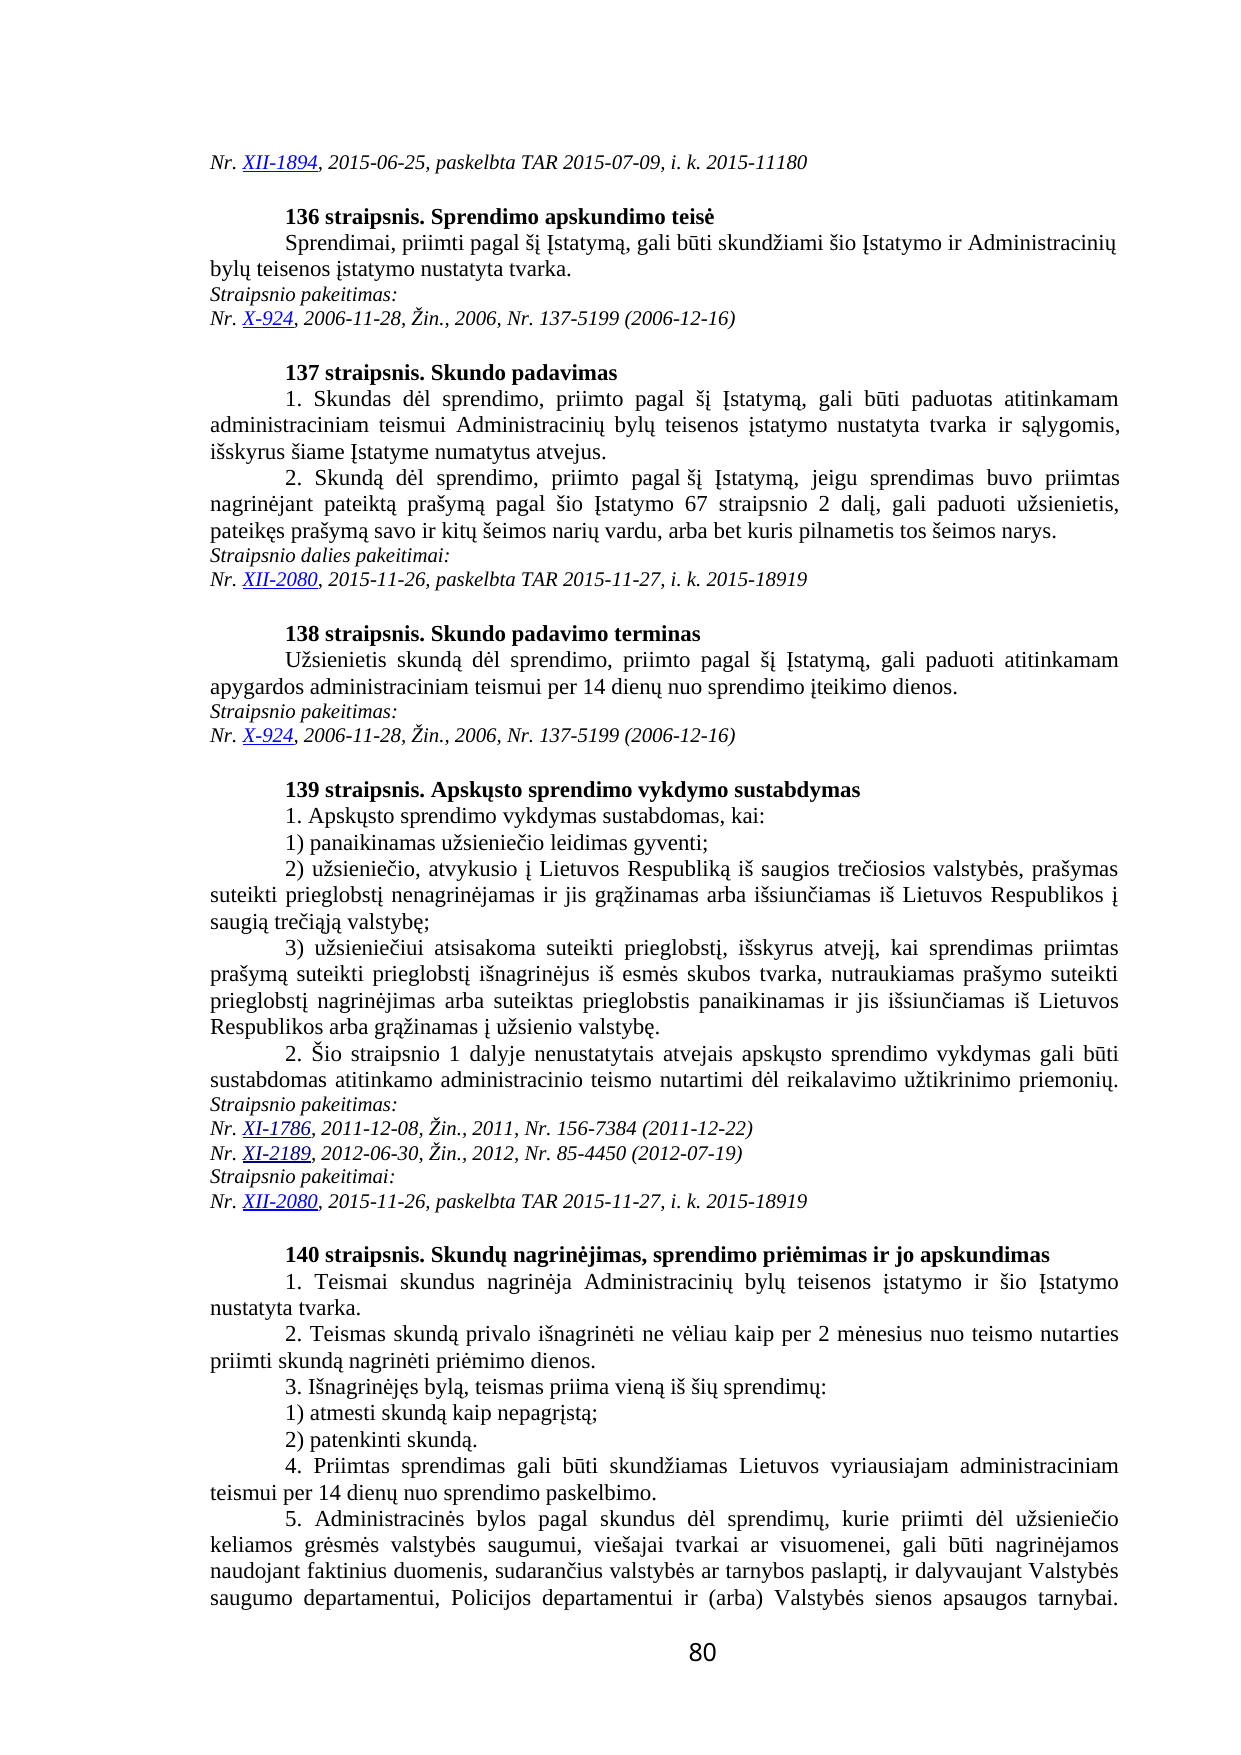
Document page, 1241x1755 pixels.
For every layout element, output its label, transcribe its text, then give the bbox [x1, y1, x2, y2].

text 137 straipsnis. Skundo padavimas [210, 359, 1120, 385]
text 1) panaikinamas užsieniečio leidimas gyventi; [210, 829, 1120, 855]
text 2. Skundą dėl sprendimo, priimto pagal šį Įstatymą, jeigu sprendimas buvo priimtas nagrinėjant pateiktą prašymą pagal šio Įstatymo 67 straipsnio 2 dalį, gali paduoti užsienietis, pateikęs prašymą savo ir kitų šeimos narių vardu, arba bet kuris pilnametis tos šeimos narys. [210, 464, 1120, 543]
text Straipsnio dalies pakeitimai: [210, 543, 1120, 567]
text 4. Priimtas sprendimas gali būti skundžiamas Lietuvos vyriausiajam administraciniam teismui per 14 dienų nuo sprendimo paskelbimo. [210, 1452, 1120, 1505]
text Nr. XII-2080, 2015-11-26, paskelbta TAR 2015-11-27, i. k. 2015-18919 [210, 567, 1120, 591]
text Nr. XI-1786, 2011-12-08, Žin., 2011, Nr. 156-7384 (2011-12-22) [210, 1116, 1120, 1140]
text 1. Teismai skundus nagrinėja Administracinių bylų teisenos įstatymo ir šio Įstatymo nustatyta tvarka. [210, 1268, 1120, 1320]
text 136 straipsnis. Sprendimo apskundimo teisė [210, 203, 1120, 229]
text 1. Skundas dėl sprendimo, priimto pagal šį Įstatymą, gali būti paduotas atitinkamam administraciniam teismui Administracinių bylų teisenos įstatymo nustatyta tvarka ir sąlygomis, išskyrus šiame Įstatyme numatytus atvejus. [210, 385, 1120, 464]
text 2) užsieniečio, atvykusio į Lietuvos Respubliką iš saugios trečiosios valstybės, prašymas suteikti prieglobstį nenagrinėjamas ir jis grąžinamas arba išsiunčiamas iš Lietuvos Respublikos į saugią trečiąją valstybę; [210, 855, 1120, 934]
text Nr. XII-2080, 2015-11-26, paskelbta TAR 2015-11-27, i. k. 2015-18919 [210, 1188, 1120, 1213]
text 5. Administracinės bylos pagal skundus dėl sprendimų, kurie priimti dėl užsieniečio keliamos grėsmės valstybės saugumui, viešajai tvarkai ar visuomenei, gali būti nagrinėjamos naudojant faktinius duomenis, sudarančius valstybės ar tarnybos paslaptį, ir dalyvaujant Valstybės saugumo departamentui, Policijos departamentui ir (arba) Valstybės sienos apsaugos tarnybai. [210, 1505, 1120, 1610]
text 138 straipsnis. Skundo padavimo terminas [210, 620, 1120, 646]
text 3. Išnagrinėjęs bylą, teismas priima vieną iš šių sprendimų: [210, 1373, 1120, 1399]
text Užsienietis skundą dėl sprendimo, priimto pagal šį Įstatymą, gali paduoti atitinkamam apygardos administraciniam teismui per 14 dienų nuo sprendimo įteikimo dienos. [210, 646, 1120, 699]
text Nr. X-924, 2006-11-28, Žin., 2006, Nr. 137-5199 (2006-12-16) [210, 723, 1120, 747]
text Straipsnio pakeitimas: [210, 282, 1120, 306]
text Nr. X-924, 2006-11-28, Žin., 2006, Nr. 137-5199 (2006-12-16) [210, 306, 1120, 330]
text 2. Teismas skundą privalo išnagrinėti ne vėliau kaip per 2 mėnesius nuo teismo nutarties priimti skundą nagrinėti priėmimo dienos. [210, 1320, 1120, 1373]
text 2. Šio straipsnio 1 dalyje nenustatytais atvejais apskųsto sprendimo vykdymas gali būti sustabdomas atitinkamo administracinio teismo nutartimi dėl reikalavimo užtikrinimo priemonių. Straipsnio pakeitimas: [210, 1039, 1120, 1116]
text Nr. XI-2189, 2012-06-30, Žin., 2012, Nr. 85-4450 (2012-07-19) [210, 1140, 1120, 1164]
text Nr. XII-1894, 2015-06-25, paskelbta TAR 2015-07-09, i. k. 2015-11180 [210, 150, 1120, 174]
text 1) atmesti skundą kaip nepagrįstą; [210, 1399, 1120, 1426]
text Straipsnio pakeitimas: [210, 699, 1120, 723]
text Straipsnio pakeitimai: [210, 1164, 1120, 1188]
text 1. Apskųsto sprendimo vykdymas sustabdomas, kai: [210, 802, 1120, 829]
text 2) patenkinti skundą. [210, 1426, 1120, 1452]
text 139 straipsnis. Apskųsto sprendimo vykdymo sustabdymas [210, 776, 1120, 802]
text 3) užsieniečiui atsisakoma suteikti prieglobstį, išskyrus atvejį, kai sprendimas priimtas prašymą suteikti prieglobstį išnagrinėjus iš esmės skubos tvarka, nutraukiamas prašymo suteikti prieglobstį nagrinėjimas arba suteiktas prieglobstis panaikinamas ir jis išsiunčiamas iš Lietuvos Respublikos arba grąžinamas į užsienio valstybę. [210, 934, 1120, 1039]
text Sprendimai, priimti pagal šį Įstatymą, gali būti skundžiami šio Įstatymo ir Administracinių bylų teisenos įstatymo nustatyta tvarka. [210, 229, 1120, 282]
text 140 straipsnis. Skundų nagrinėjimas, sprendimo priėmimas ir jo apskundimas [210, 1241, 1120, 1268]
